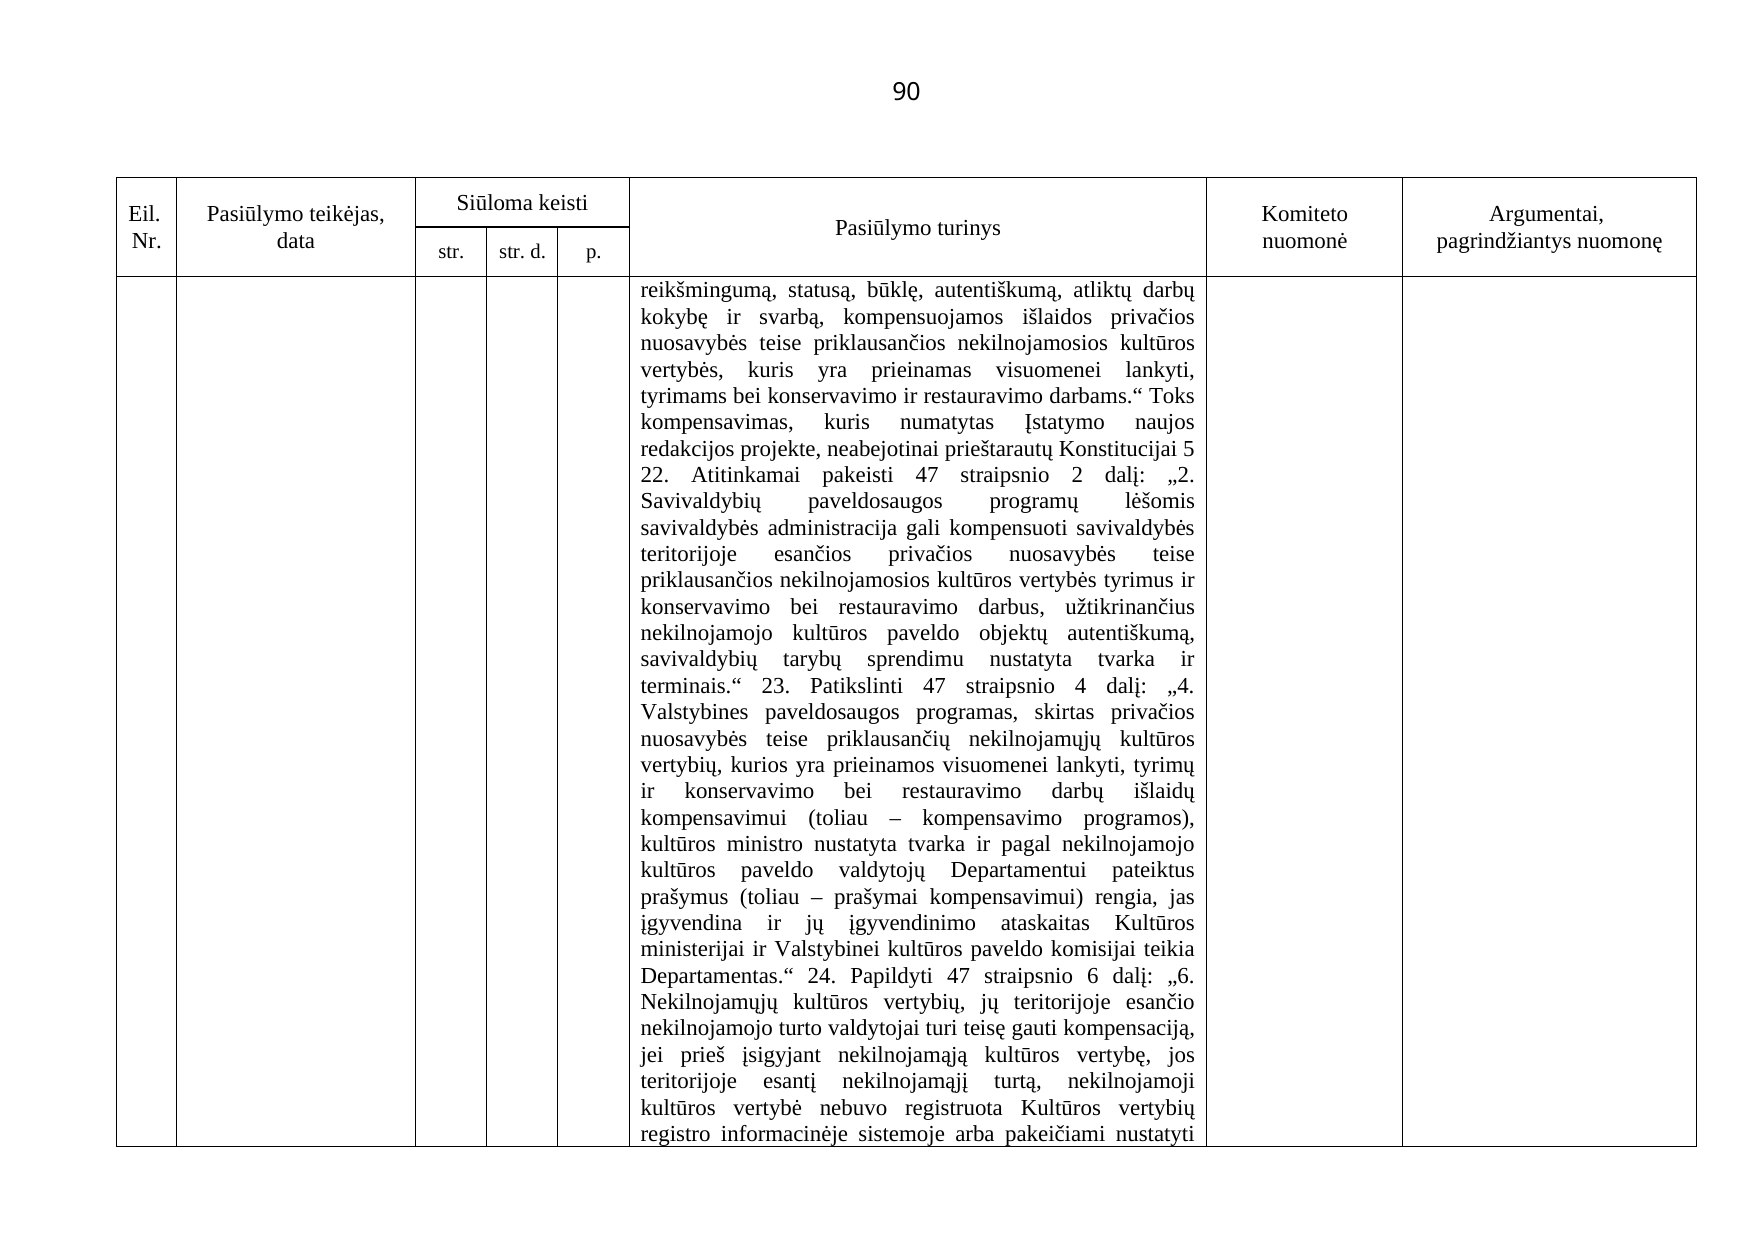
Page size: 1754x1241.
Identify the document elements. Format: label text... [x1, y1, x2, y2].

table_cell [558, 277, 629, 1146]
table_cell str. [416, 228, 486, 276]
table_cell str. d. [487, 228, 557, 276]
table_cell [117, 277, 176, 1146]
table_cell [416, 277, 486, 1146]
table_header Eil. Nr. [117, 178, 176, 276]
table_cell [177, 277, 415, 1146]
table_cell [1403, 277, 1696, 1146]
table_cell [1207, 277, 1402, 1146]
table_header Argumentai, pagrindžiantys nuomonę [1403, 178, 1696, 276]
table_cell [487, 277, 557, 1146]
table_cell reikšmingumą, statusą, būklę, autentiškumą, atliktų darbų kokybę ir svarbą, kompensuojamos išlaidos privačios nuosavybės teise priklausančios nekilnojamosios kultūros vertybės, kuris yra prieinamas visuomenei lankyti, tyrimams bei konservavimo ir restauravimo darbams.“ Toks kompensavimas, kuris numatytas Įstatymo naujos redakcijos projekte, neabejotinai prieštarautų Konstitucijai 5 22. Atitinkamai pakeisti 47 straipsnio 2 dalį: „2. Savivaldybių paveldosaugos programų lėšomis savivaldybės administracija gali kompensuoti savivaldybės teritorijoje esančios privačios nuosavybės teise priklausančios nekilnojamosios kultūros vertybės tyrimus ir konservavimo bei restauravimo darbus, užtikrinančius nekilnojamojo kultūros paveldo objektų autentiškumą, savivaldybių tarybų sprendimu nustatyta tvarka ir terminais.“ 23. Patikslinti 47 straipsnio 4 dalį: „4. Valstybines paveldosaugos programas, skirtas privačios nuosavybės teise priklausančių nekilnojamųjų kultūros vertybių, kurios yra prieinamos visuomenei lankyti, tyrimų ir konservavimo bei restauravimo darbų išlaidų kompensavimui (toliau – kompensavimo programos), kultūros ministro nustatyta tvarka ir pagal nekilnojamojo kultūros paveldo valdytojų Departamentui pateiktus prašymus (toliau – prašymai kompensavimui) rengia, jas įgyvendina ir jų įgyvendinimo ataskaitas Kultūros ministerijai ir Valstybinei kultūros paveldo komisijai teikia Departamentas.“ 24. Papildyti 47 straipsnio 6 dalį: „6. Nekilnojamųjų kultūros vertybių, jų teritorijoje esančio nekilnojamojo turto valdytojai turi teisę gauti kompensaciją, jei prieš įsigyjant nekilnojamąją kultūros vertybę, jos teritorijoje esantį nekilnojamąjį turtą, nekilnojamoji kultūros vertybė nebuvo registruota Kultūros vertybių registro informacinėje sistemoje arba pakeičiami nustatyti [630, 277, 1206, 1146]
table_header Pasiūlymo turinys [630, 178, 1206, 276]
table_cell p. [558, 228, 629, 276]
table_header Pasiūlymo teikėjas, data [177, 178, 415, 276]
table_header Komiteto nuomonė [1207, 178, 1402, 276]
table_header Siūloma keisti [416, 178, 629, 226]
